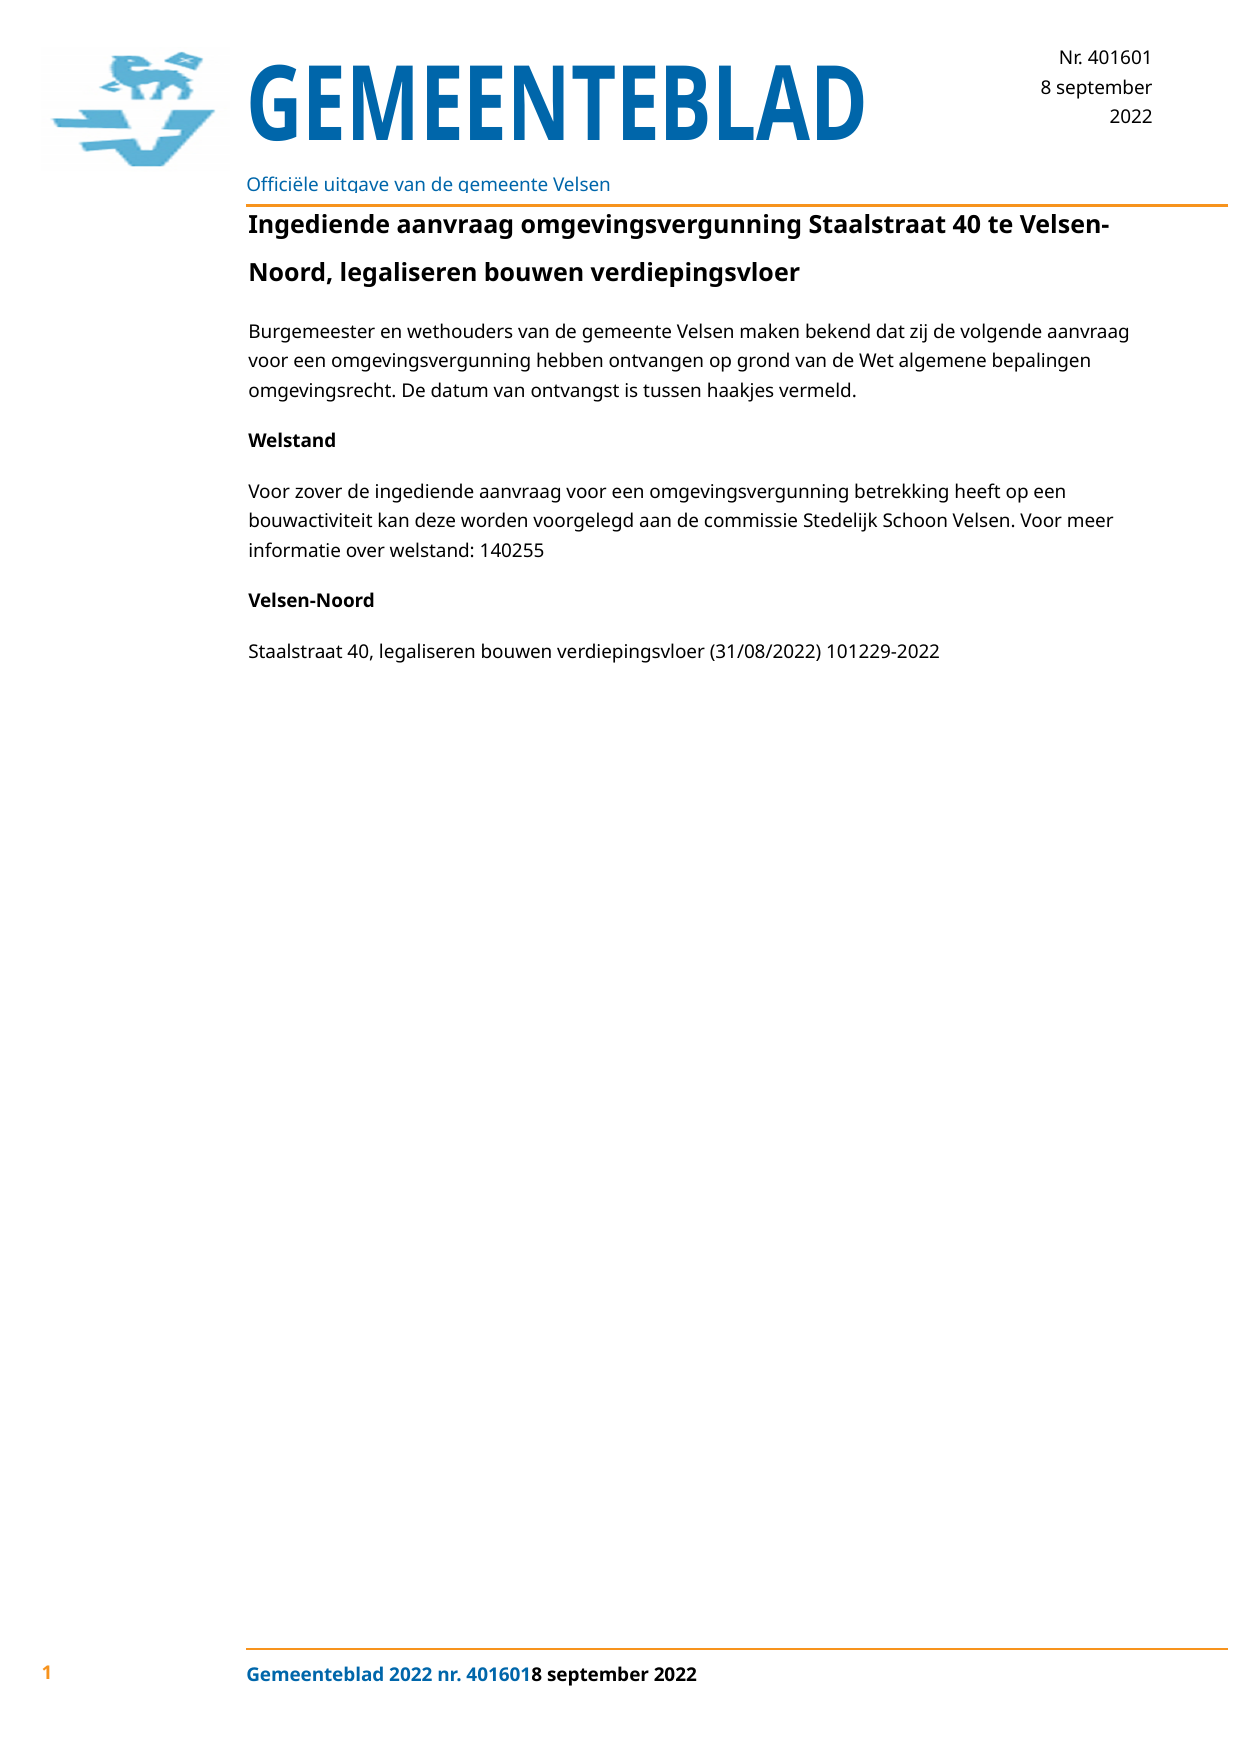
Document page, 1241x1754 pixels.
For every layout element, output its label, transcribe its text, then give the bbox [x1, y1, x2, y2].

text Welstand [248, 427, 1152, 453]
text Staalstraat 40, legaliseren bouwen verdiepingsvloer (31/08/2022) 101229-2022 [248, 638, 1152, 664]
picture [41, 47, 231, 172]
text Velsen-Noord [248, 587, 1152, 613]
text Voor zover de ingediende aanvraag voor een omgevingsvergunning betrekking heeft op een bouwactiviteit kan deze worden voorgelegd aan de commissie Stedelijk Schoon Velsen. Voor meer informatie over welstand: 140255 [248, 478, 1152, 563]
text Burgemeester en wethouders van de gemeente Velsen maken bekend dat zij de volgende aanvraag voor een omgevingsvergunning hebben ontvangen op grond van de Wet algemene bepalingen omgevingsrecht. De datum van ontvangst is tussen haakjes vermeld. [248, 318, 1152, 403]
text Ingediende aanvraag omgevingsvergunning Staalstraat 40 te Velsen-Noord, legaliseren bouwen verdiepingsvloer [248, 207, 1152, 288]
